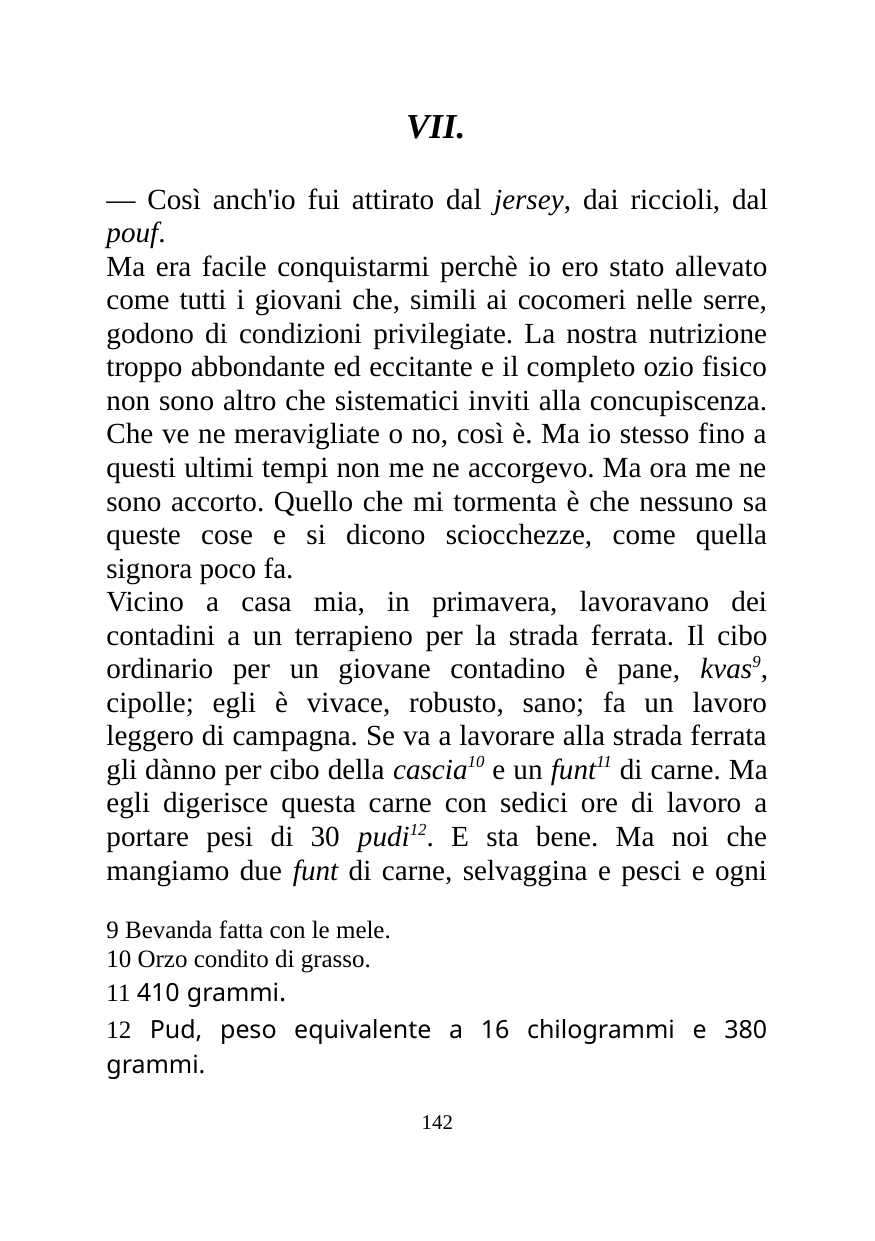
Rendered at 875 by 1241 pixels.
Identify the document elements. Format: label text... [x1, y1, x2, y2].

text Ma era facile conquistarmi perchè io ero stato allevato come tutti i giovani che, simili ai cocomeri nelle serre, godono di condizioni privilegiate. La nostra nutrizione troppo abbondante ed eccitante e il completo ozio fisico non sono altro che sistematici inviti alla concupiscenza. Che ve ne meravigliate o no, così è. Ma io stesso fino a questi ultimi tempi non me ne accorgevo. Ma ora me ne sono accorto. Quello che mi tormenta è che nessuno sa queste cose e si dicono sciocchezze, come quella signora poco fa. [106, 249, 768, 584]
text Vicino a casa mia, in primavera, lavoravano dei contadini a un terrapieno per la strada ferrata. Il cibo ordinario per un giovane contadino è pane, kvas, cipolle; egli è vivace, robusto, sano; fa un lavoro leggero di campagna. Se va a lavorare alla strada ferrata gli dànno per cibo della cascia e un funt di carne. Ma egli digerisce questa carne con sedici ore di lavoro a portare pesi di 30 pudi. E sta bene. Ma noi che mangiamo due funt di carne, selvaggina e pesci e ogni [106, 584, 768, 886]
text — Così anch'io fui attirato dal jersey, dai riccioli, dal pouf. [106, 182, 768, 249]
subtitle VII. [106, 106, 768, 146]
text Orzo condito di grasso. [106, 944, 768, 973]
text Bevanda fatta con le mele. [106, 915, 768, 944]
text Pud, peso equivalente a 16 chilogrammi e 380 grammi. [106, 1009, 768, 1080]
text 410 grammi. [106, 973, 768, 1009]
